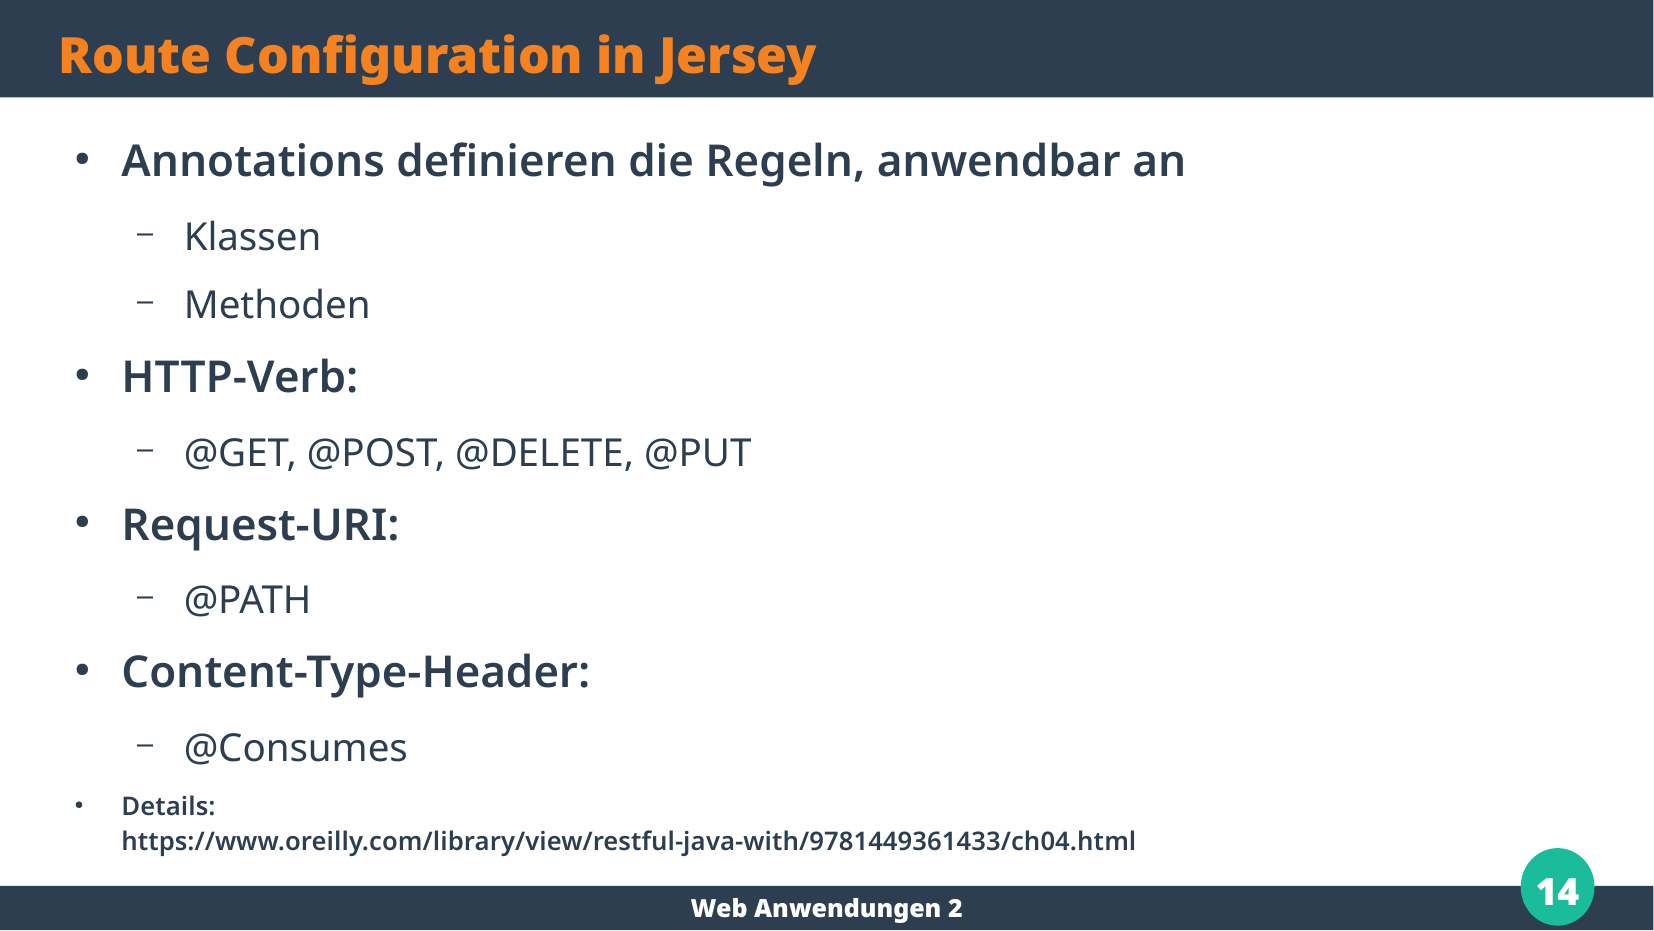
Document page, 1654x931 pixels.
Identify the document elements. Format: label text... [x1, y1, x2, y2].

list Annotations definieren die Regeln, anwendbar an Klassen Methoden HTTP-Verb: @GET, @POST, @DELETE, @PUT Request-URI: @PATH Content-Type-Header: @Consumes Details: https://www.oreilly.com/library/view/restful-java-with/9781449361433/ch04.html [59, 129, 1595, 864]
title Route Configuration in Jersey [59, 8, 1595, 89]
